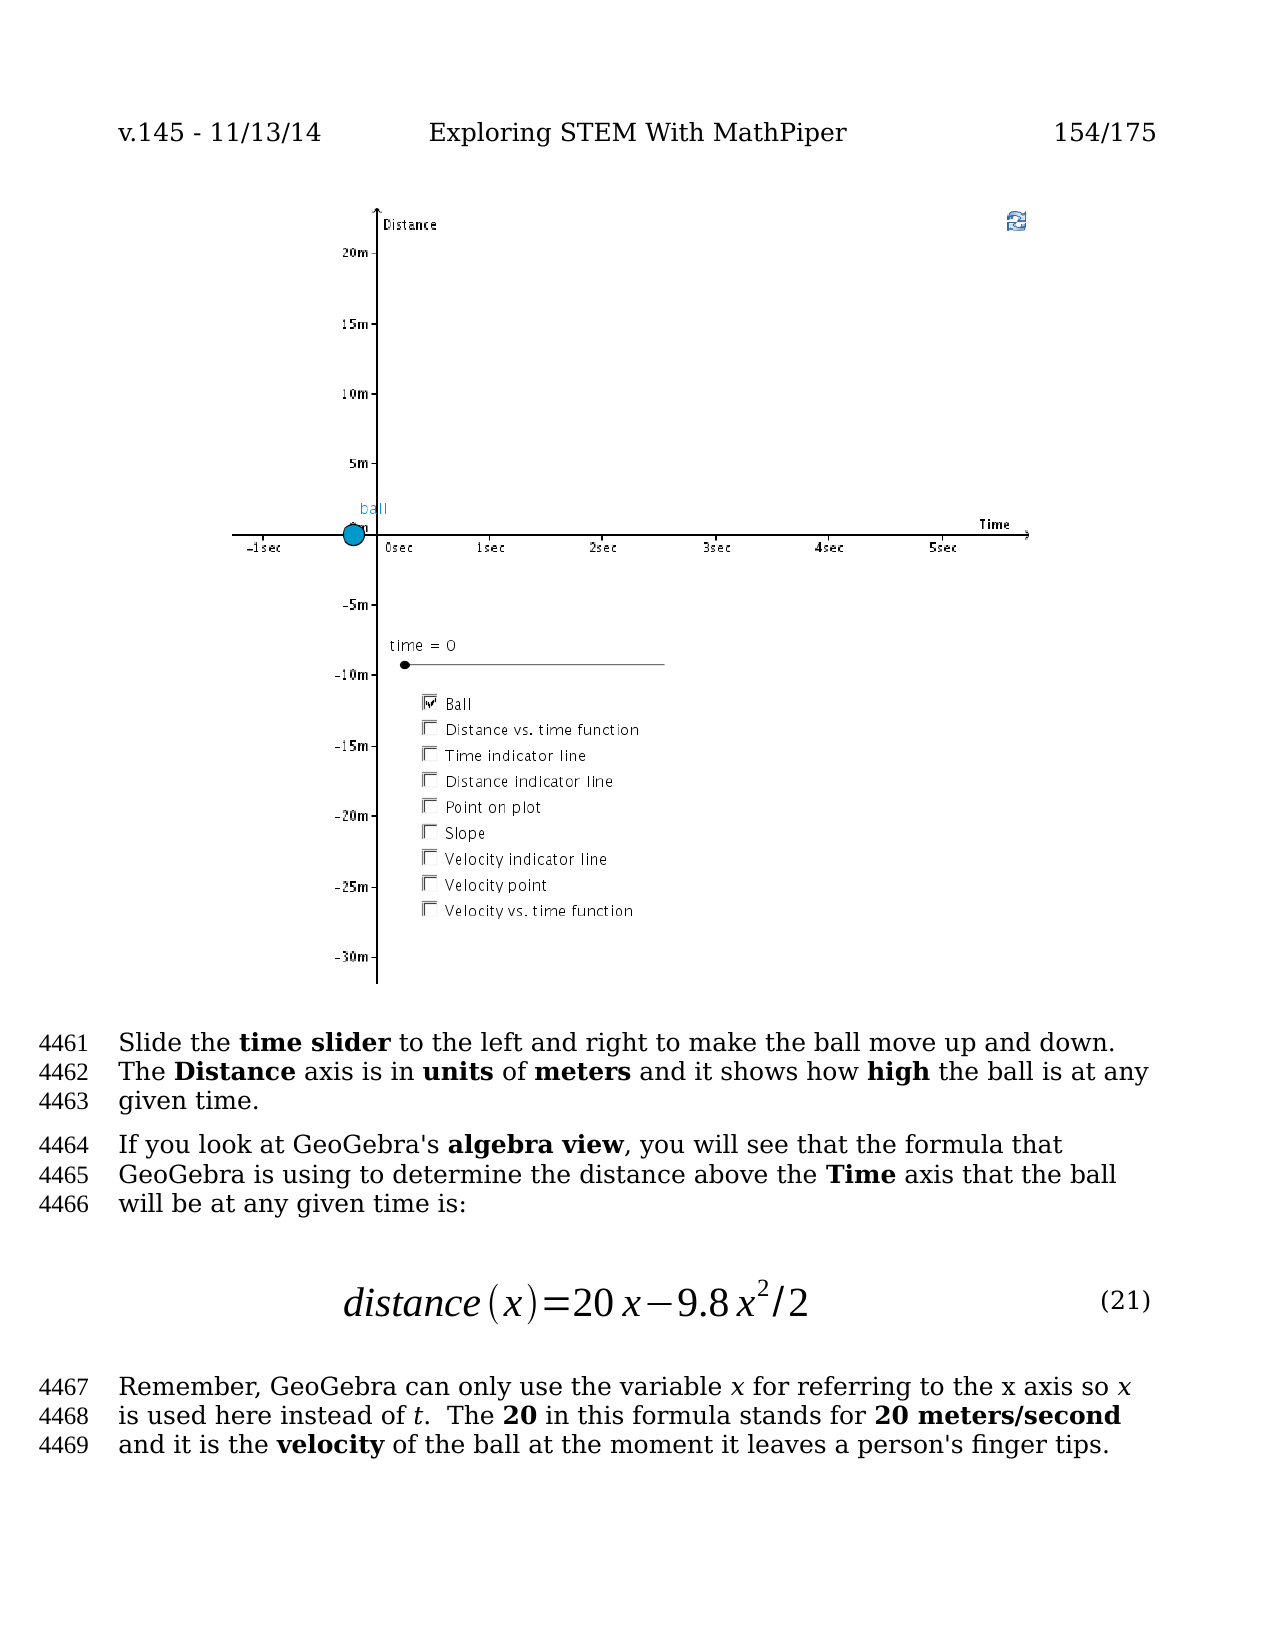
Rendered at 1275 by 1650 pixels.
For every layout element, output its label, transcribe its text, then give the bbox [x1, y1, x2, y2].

table_header (21) [1041, 1269, 1157, 1334]
text Slide the time slider to the left and right to make the ball move up and down. The Distance axis is in units of meters and it shows how high the ball is at any given time. [118, 1027, 1157, 1115]
table_header [118, 1269, 1041, 1334]
text Remember, GeoGebra can only use the variable x for referring to the x axis so x is used here instead of t. The 20 in this formula stands for 20 meters/second and it is the velocity of the ball at the moment it leaves a person's finger tips. [118, 1372, 1157, 1460]
picture [232, 208, 1029, 984]
text If you look at GeoGebra's algebra view, you will see that the formula that GeoGebra is using to determine the distance above the Time axis that the ball will be at any given time is: [118, 1130, 1157, 1218]
